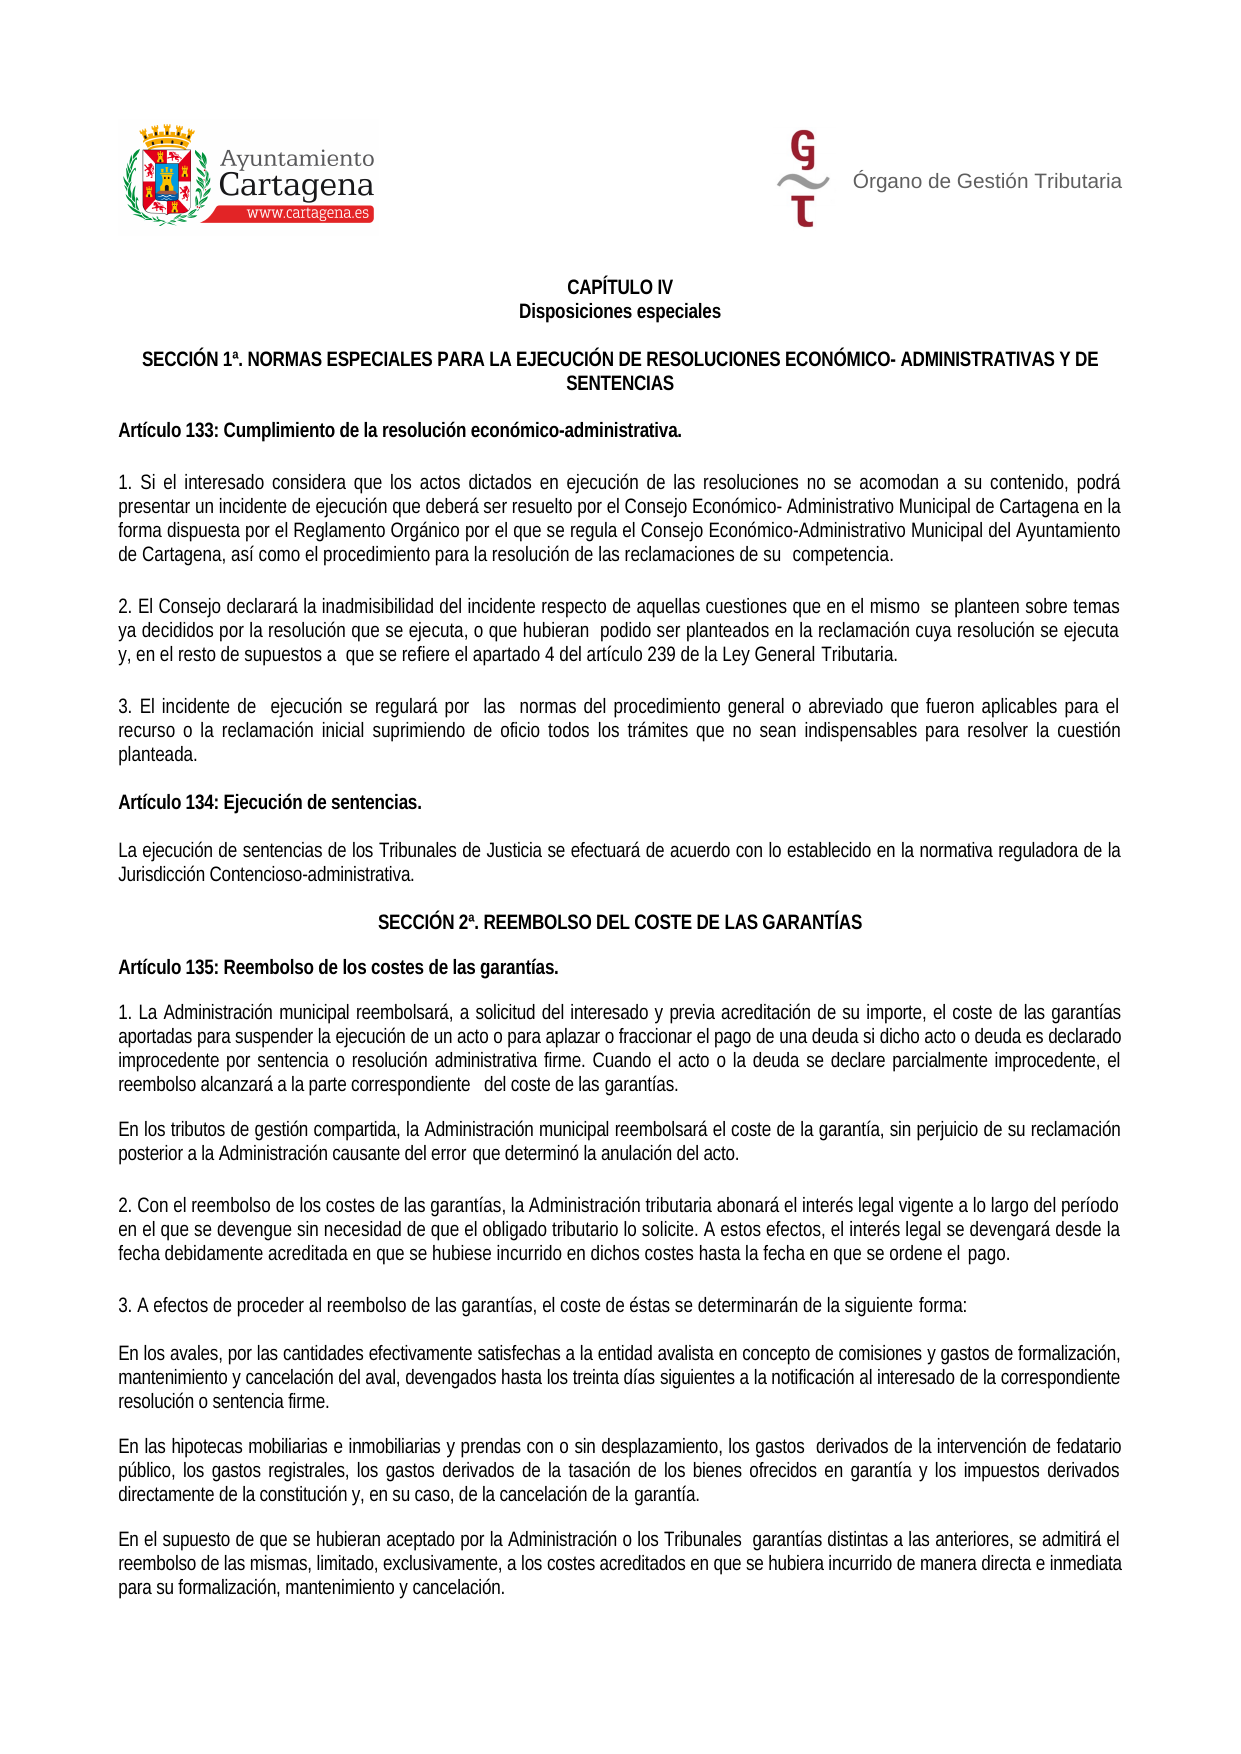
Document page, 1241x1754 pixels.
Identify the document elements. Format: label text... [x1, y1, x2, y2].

text La ejecución de sentencias de los Tribunales de Justicia se efectuará de acuerdo con lo establecido en la normativa reguladora de la Jurisdicción Contencioso-administrativa. [118, 838, 1122, 886]
text SECCIÓN 1ª. NORMAS ESPECIALES PARA LA EJECUCIÓN DE RESOLUCIONES ECONÓMICO- ADMINISTRATIVAS Y DE SENTENCIAS [118, 346, 1122, 394]
list 3. A efectos de proceder al reembolso de las garantías, el coste de éstas se determinarán de la siguiente forma: [118, 1293, 1122, 1317]
text CAPÍTULO IV [118, 274, 1122, 298]
list 1. Si el interesado considera que los actos dictados en ejecución de las resoluciones no se acomodan a su contenido, podrá presentar un incidente de ejecución que deberá ser resuelto por el Consejo Económico- Administrativo Municipal de Cartagena en la forma dispuesta por el Reglamento Orgánico por el que se regula el Consejo Económico-Administrativo Municipal del Ayuntamiento de Cartagena, así como el procedimiento para la resolución de las reclamaciones de su competencia. [118, 470, 1122, 566]
text Artículo 134: Ejecución de sentencias. [118, 790, 1122, 814]
text En los tributos de gestión compartida, la Administración municipal reembolsará el coste de la garantía, sin perjuicio de su reclamación posterior a la Administración causante del error que determinó la anulación del acto. [118, 1117, 1122, 1165]
picture [117, 119, 379, 236]
text En los avales, por las cantidades efectivamente satisfechas a la entidad avalista en concepto de comisiones y gastos de formalización, mantenimiento y cancelación del aval, devengados hasta los treinta días siguientes a la notificación al interesado de la correspondiente resolución o sentencia firme. [118, 1341, 1122, 1413]
text En las hipotecas mobiliarias e inmobiliarias y prendas con o sin desplazamiento, los gastos derivados de la intervención de fedatario público, los gastos registrales, los gastos derivados de la tasación de los bienes ofrecidos en garantía y los impuestos derivados directamente de la constitución y, en su caso, de la cancelación de la garantía. [118, 1434, 1122, 1506]
list 3. El incidente de ejecución se regulará por las normas del procedimiento general o abreviado que fueron aplicables para el recurso o la reclamación inicial suprimiendo de oficio todos los trámites que no sean indispensables para resolver la cuestión planteada. [118, 694, 1122, 766]
text En el supuesto de que se hubieran aceptado por la Administración o los Tribunales garantías distintas a las anteriores, se admitirá el reembolso de las mismas, limitado, exclusivamente, a los costes acreditados en que se hubiera incurrido de manera directa e inmediata para su formalización, mantenimiento y cancelación. [118, 1527, 1122, 1599]
text Artículo 135: Reembolso de los costes de las garantías. [118, 955, 1122, 979]
list 2. El Consejo declarará la inadmisibilidad del incidente respecto de aquellas cuestiones que en el mismo se planteen sobre temas ya decididos por la resolución que se ejecuta, o que hubieran podido ser planteados en la reclamación cuya resolución se ejecuta y, en el resto de supuestos a que se refiere el apartado 4 del artículo 239 de la Ley General Tributaria. [118, 594, 1122, 666]
text Disposiciones especiales [118, 298, 1122, 322]
text 1. La Administración municipal reembolsará, a solicitud del interesado y previa acreditación de su importe, el coste de las garantías aportadas para suspender la ejecución de un acto o para aplazar o fraccionar el pago de una deuda si dicho acto o deuda es declarado improcedente por sentencia o resolución administrativa firme. Cuando el acto o la deuda se declare parcialmente improcedente, el reembolso alcanzará a la parte correspondiente del coste de las garantías. [118, 1000, 1122, 1096]
list 2. Con el reembolso de los costes de las garantías, la Administración tributaria abonará el interés legal vigente a lo largo del período en el que se devengue sin necesidad de que el obligado tributario lo solicite. A estos efectos, el interés legal se devengará desde la fecha debidamente acreditada en que se hubiese incurrido en dichos costes hasta la fecha en que se ordene el pago. [118, 1193, 1122, 1265]
text Artículo 133: Cumplimiento de la resolución económico-administrativa. [118, 418, 1122, 442]
text SECCIÓN 2ª. REEMBOLSO DEL COSTE DE LAS GARANTÍAS [118, 910, 1122, 934]
